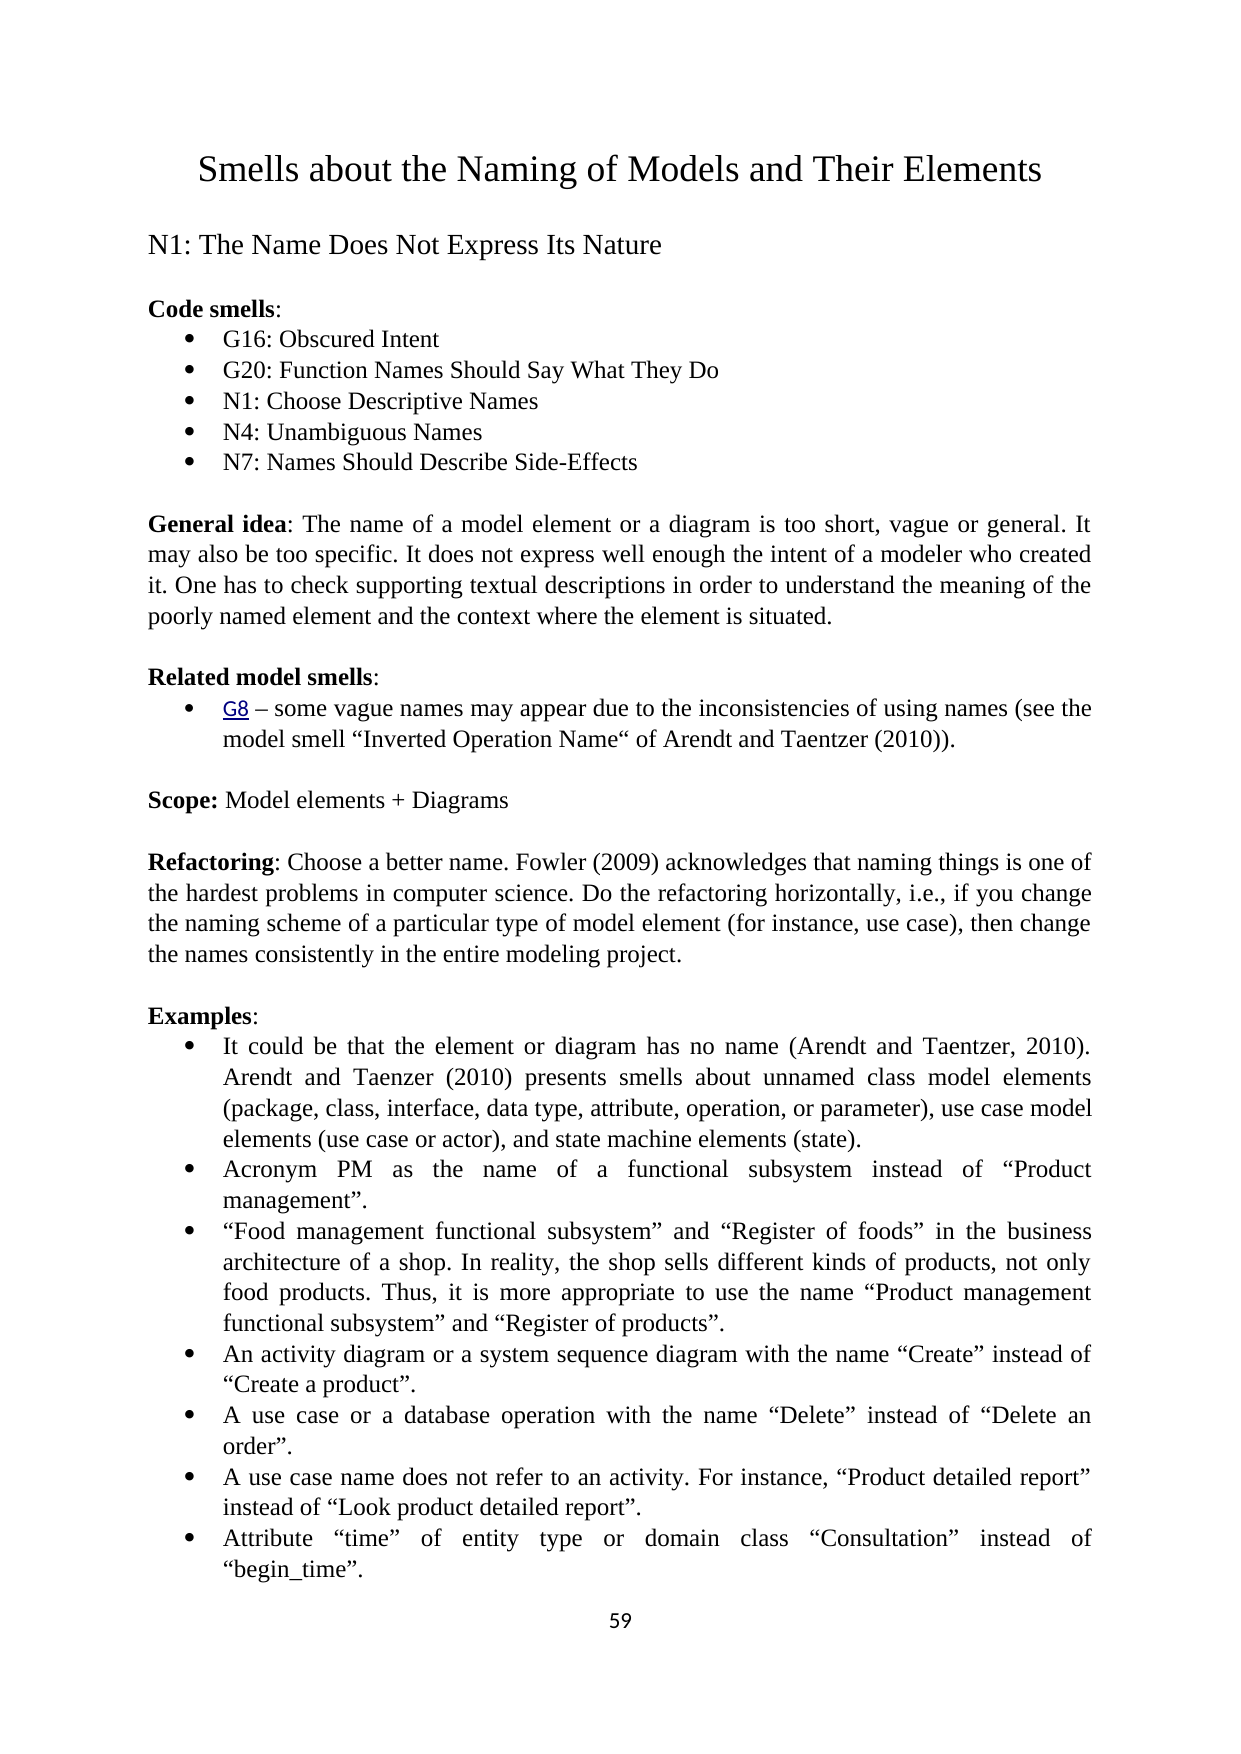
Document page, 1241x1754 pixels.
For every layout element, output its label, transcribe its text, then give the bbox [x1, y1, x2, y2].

list G16: Obscured Intent [185, 324, 1093, 353]
subtitle N1: The Name Does Not Express Its Nature [148, 227, 1093, 261]
list G8 – some vague names may appear due to the inconsistencies of using names (see the model smell “Inverted Operation Name“ of Arendt and Taentzer (2010)). [185, 693, 1093, 753]
text Refactoring: Choose a better name. Fowler (2009) acknowledges that naming things is one of the hardest problems in computer science. Do the refactoring horizontally, i.e., if you change the naming scheme of a particular type of model element (for instance, use case), then change the names consistently in the entire modeling project. [148, 847, 1093, 968]
text Related model smells: [148, 662, 1093, 691]
list A use case or a database operation with the name “Delete” instead of “Delete an order”. [185, 1400, 1093, 1460]
text Code smells: [148, 294, 1093, 322]
list Attribute “time” of entity type or domain class “Consultation” instead of “begin_time”. [185, 1523, 1093, 1583]
text General idea: The name of a model element or a diagram is too short, vague or general. It may also be too specific. It does not express well enough the intent of a modeler who created it. One has to check supporting textual descriptions in order to understand the meaning of the poorly named element and the context where the element is situated. [148, 509, 1093, 630]
list N4: Unambiguous Names [185, 417, 1093, 445]
text Examples: [148, 1001, 1093, 1029]
list It could be that the element or diagram has no name (Arendt and Taentzer, 2010). Arendt and Taenzer (2010) presents smells about unnamed class model elements (package, class, interface, data type, attribute, operation, or parameter), use case model elements (use case or actor), and state machine elements (state). [185, 1031, 1093, 1152]
list N7: Names Should Describe Side-Effects [185, 447, 1093, 476]
subtitle Smells about the Naming of Models and Their Elements [148, 146, 1093, 189]
list N1: Choose Descriptive Names [185, 386, 1093, 414]
list “Food management functional subsystem” and “Register of foods” in the business architecture of a shop. In reality, the shop sells different kinds of products, not only food products. Thus, it is more appropriate to use the name “Product management functional subsystem” and “Register of products”. [185, 1216, 1093, 1337]
list A use case name does not refer to an activity. For instance, “Product detailed report” instead of “Look product detailed report”. [185, 1462, 1093, 1521]
list G20: Function Names Should Say What They Do [185, 355, 1093, 384]
list Acronym PM as the name of a functional subsystem instead of “Product management”. [185, 1154, 1093, 1214]
list An activity diagram or a system sequence diagram with the name “Create” instead of “Create a product”. [185, 1339, 1093, 1398]
text Scope: Model elements + Diagrams [148, 786, 1093, 814]
